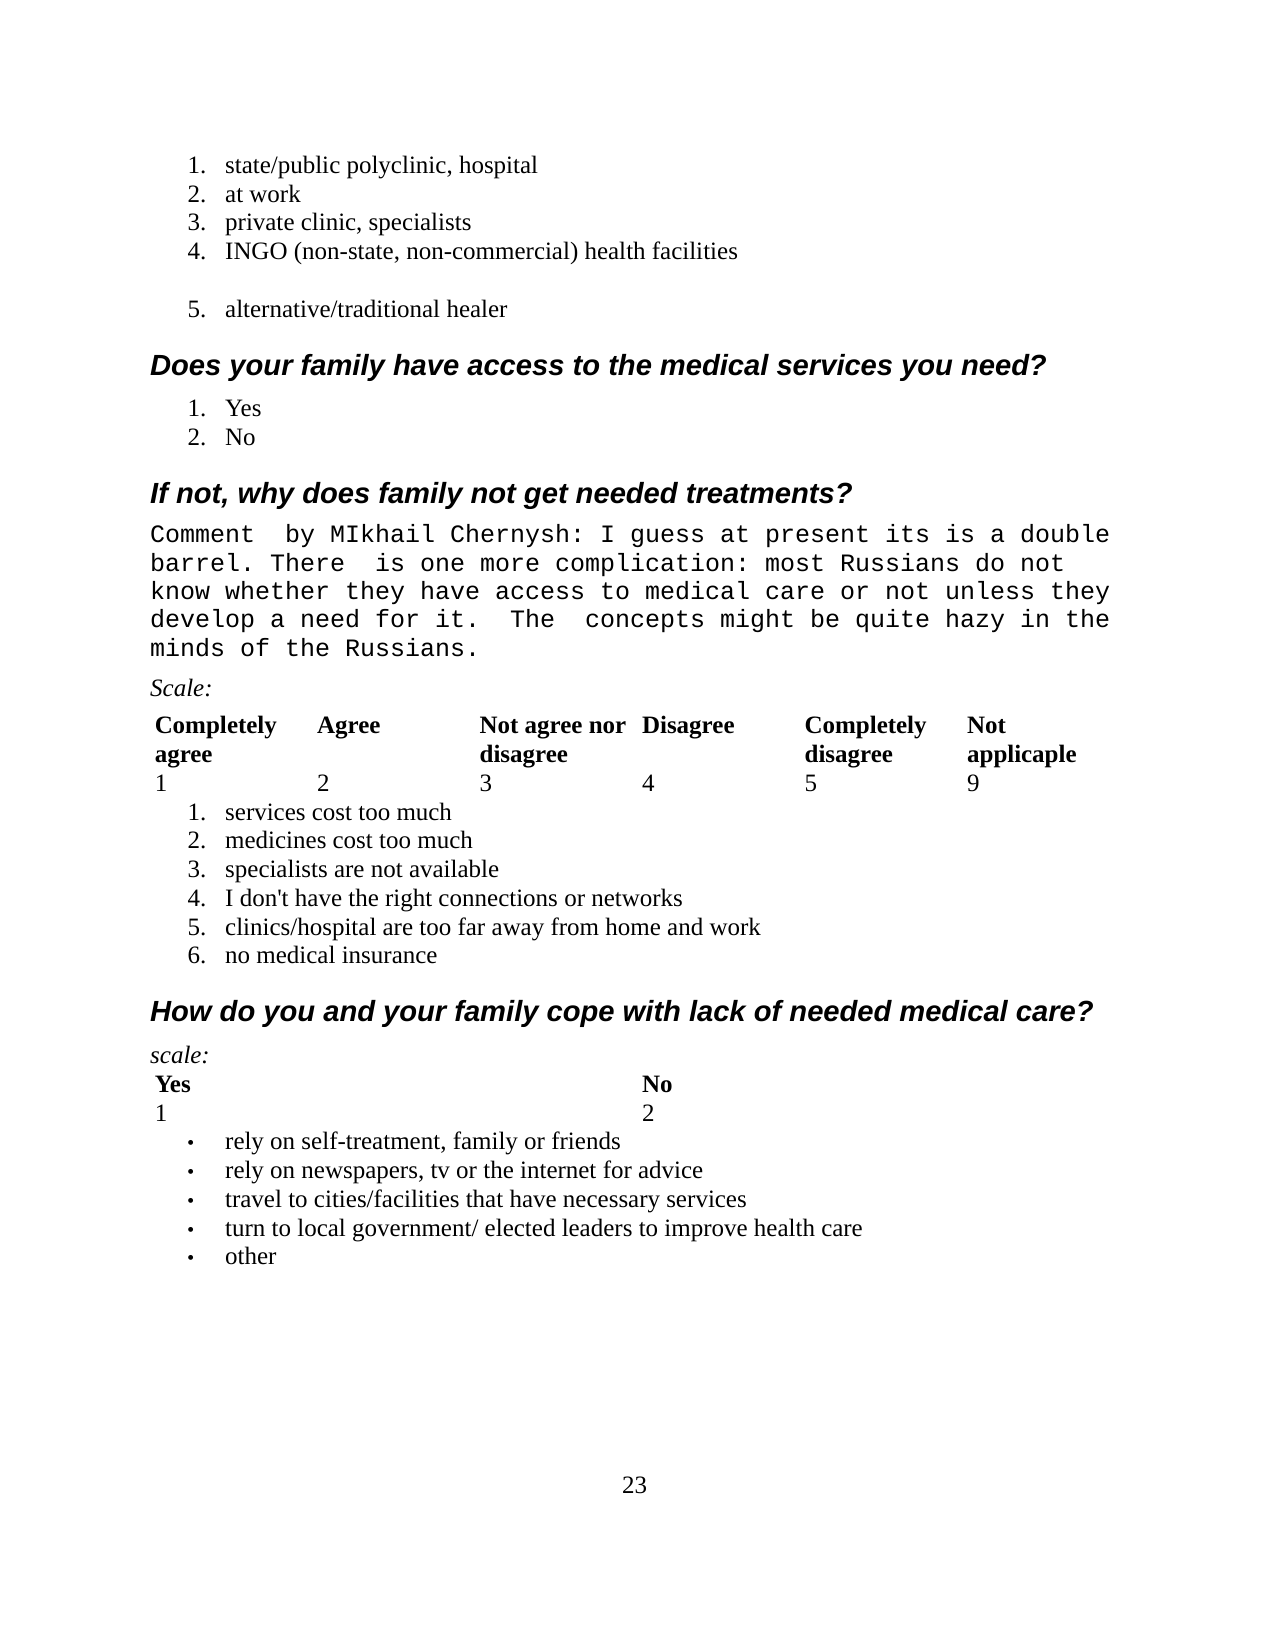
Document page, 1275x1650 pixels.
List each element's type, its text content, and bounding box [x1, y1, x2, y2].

list turn to local government/ elected leaders to improve health care [187, 1213, 1125, 1241]
list I don't have the right connections or networks [187, 883, 1125, 912]
table_header Completely agree [150, 710, 312, 768]
subtitle If not, why does family not get needed treatments? [150, 476, 1125, 509]
table_cell 9 [963, 768, 1125, 797]
text scale: [150, 1040, 1125, 1069]
table_header Completely disagree [800, 710, 962, 768]
list No [187, 422, 1125, 451]
list rely on self-treatment, family or friends [187, 1126, 1125, 1155]
table_cell 1 [150, 768, 312, 797]
table_header Disagree [638, 710, 800, 768]
text Comment by MIkhail Chernysh: I guess at present its is a double barrel. There is one more complication: most Russians do not know whether they have access to medical care or not unless they develop a need for it. The concepts might be quite hazy in the minds of the Russians. [150, 522, 1125, 664]
list specialists are not available [187, 854, 1125, 883]
list state/public polyclinic, hospital [187, 150, 1125, 179]
table_header Not agree nor disagree [475, 710, 637, 768]
table_cell 4 [638, 768, 800, 797]
list INGO (non-state, non-commercial) health facilities [187, 236, 1125, 294]
list other [187, 1241, 1125, 1270]
list no medical insurance [187, 940, 1125, 969]
table_cell 2 [638, 1098, 1125, 1126]
text Scale: [150, 673, 1125, 701]
table_cell 2 [313, 768, 475, 797]
list at work [187, 179, 1125, 207]
list services cost too much [187, 797, 1125, 825]
list alternative/traditional healer [187, 294, 1125, 322]
table_cell 1 [150, 1098, 637, 1126]
list rely on newspapers, tv or the internet for advice [187, 1155, 1125, 1184]
list travel to cities/facilities that have necessary services [187, 1184, 1125, 1213]
table_header Yes [150, 1069, 637, 1098]
table_header No [638, 1069, 1125, 1098]
table_header Not applicaple [963, 710, 1125, 768]
list private clinic, specialists [187, 207, 1125, 236]
list clinics/hospital are too far away from home and work [187, 912, 1125, 940]
list medicines cost too much [187, 825, 1125, 854]
table_cell 5 [800, 768, 962, 797]
subtitle How do you and your family cope with lack of needed medical care? [150, 994, 1125, 1028]
table_header Agree [313, 710, 475, 768]
table_cell 3 [475, 768, 637, 797]
list Yes [187, 393, 1125, 422]
subtitle Does your family have access to the medical services you need? [150, 347, 1125, 381]
